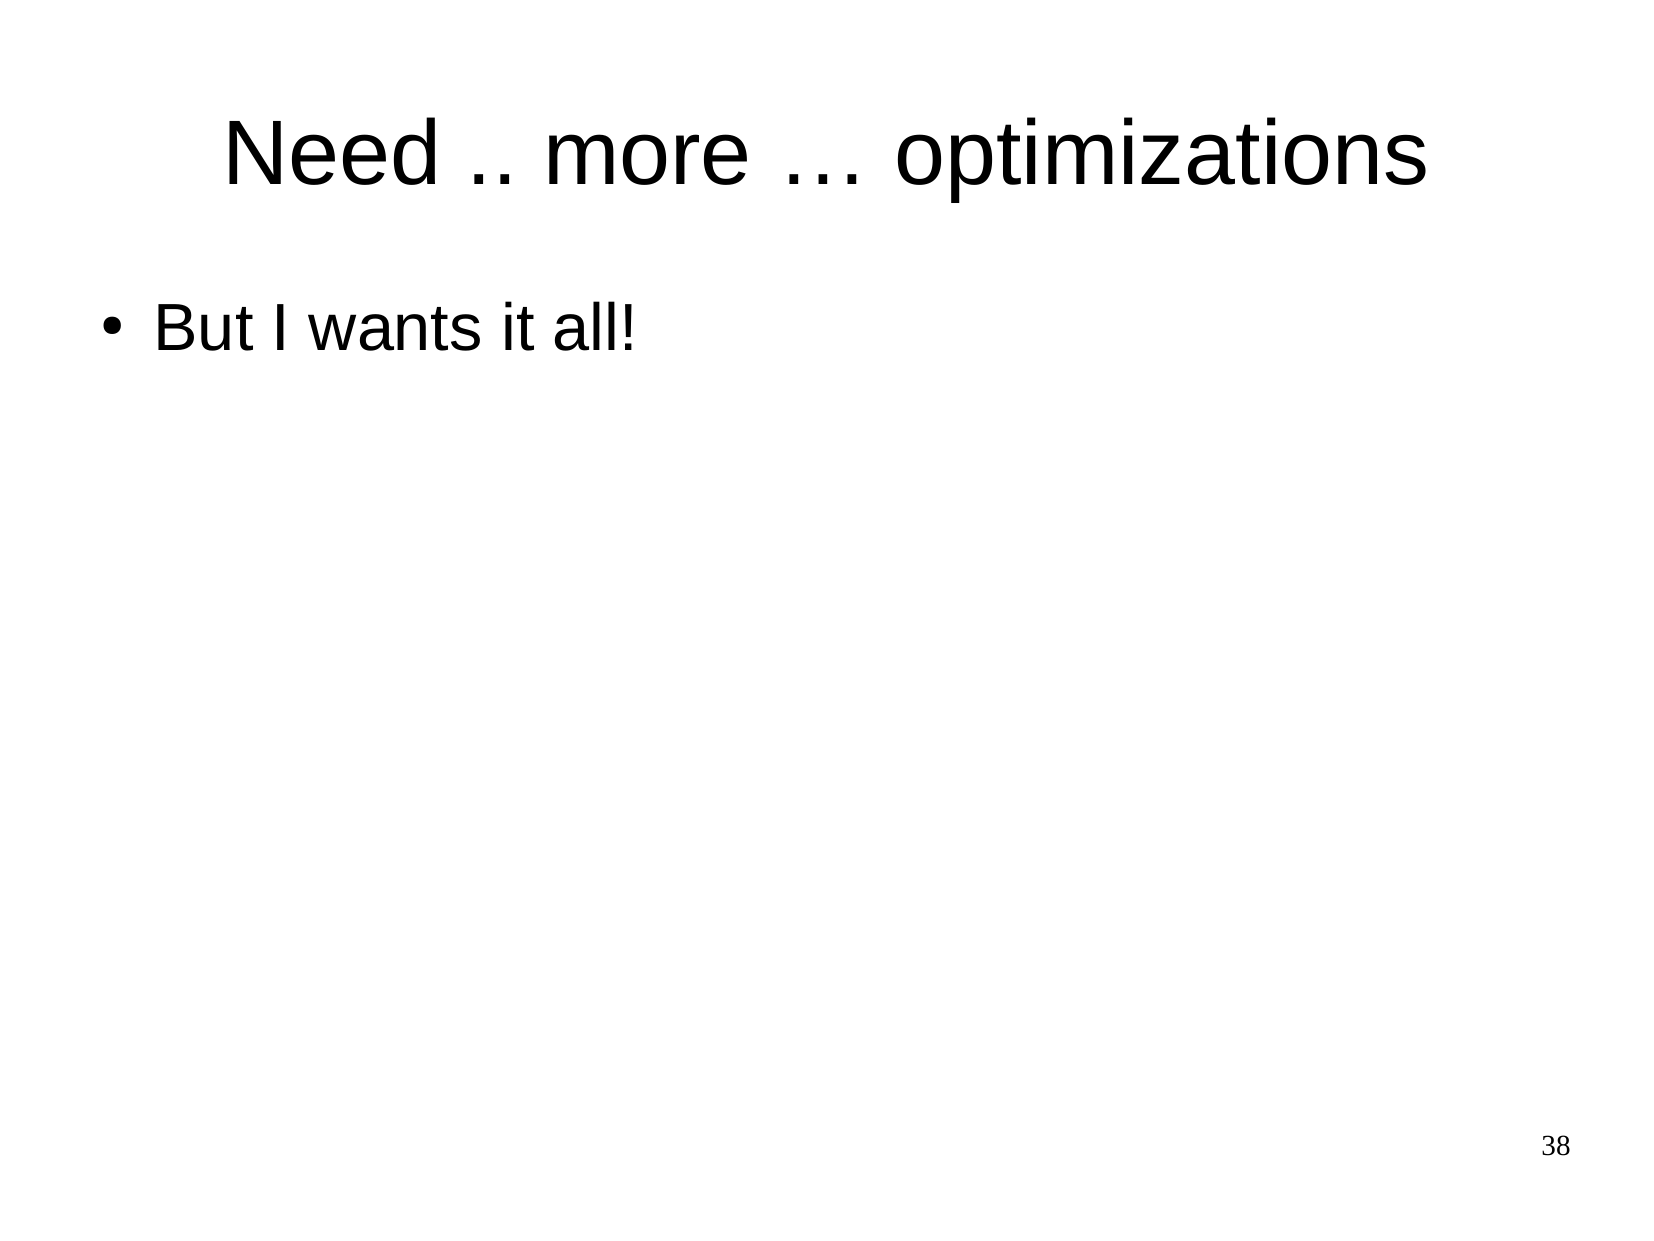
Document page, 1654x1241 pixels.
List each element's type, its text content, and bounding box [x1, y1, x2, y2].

list But I wants it all! [82, 290, 809, 1010]
title Need .. more … optimizations [82, 49, 1571, 257]
